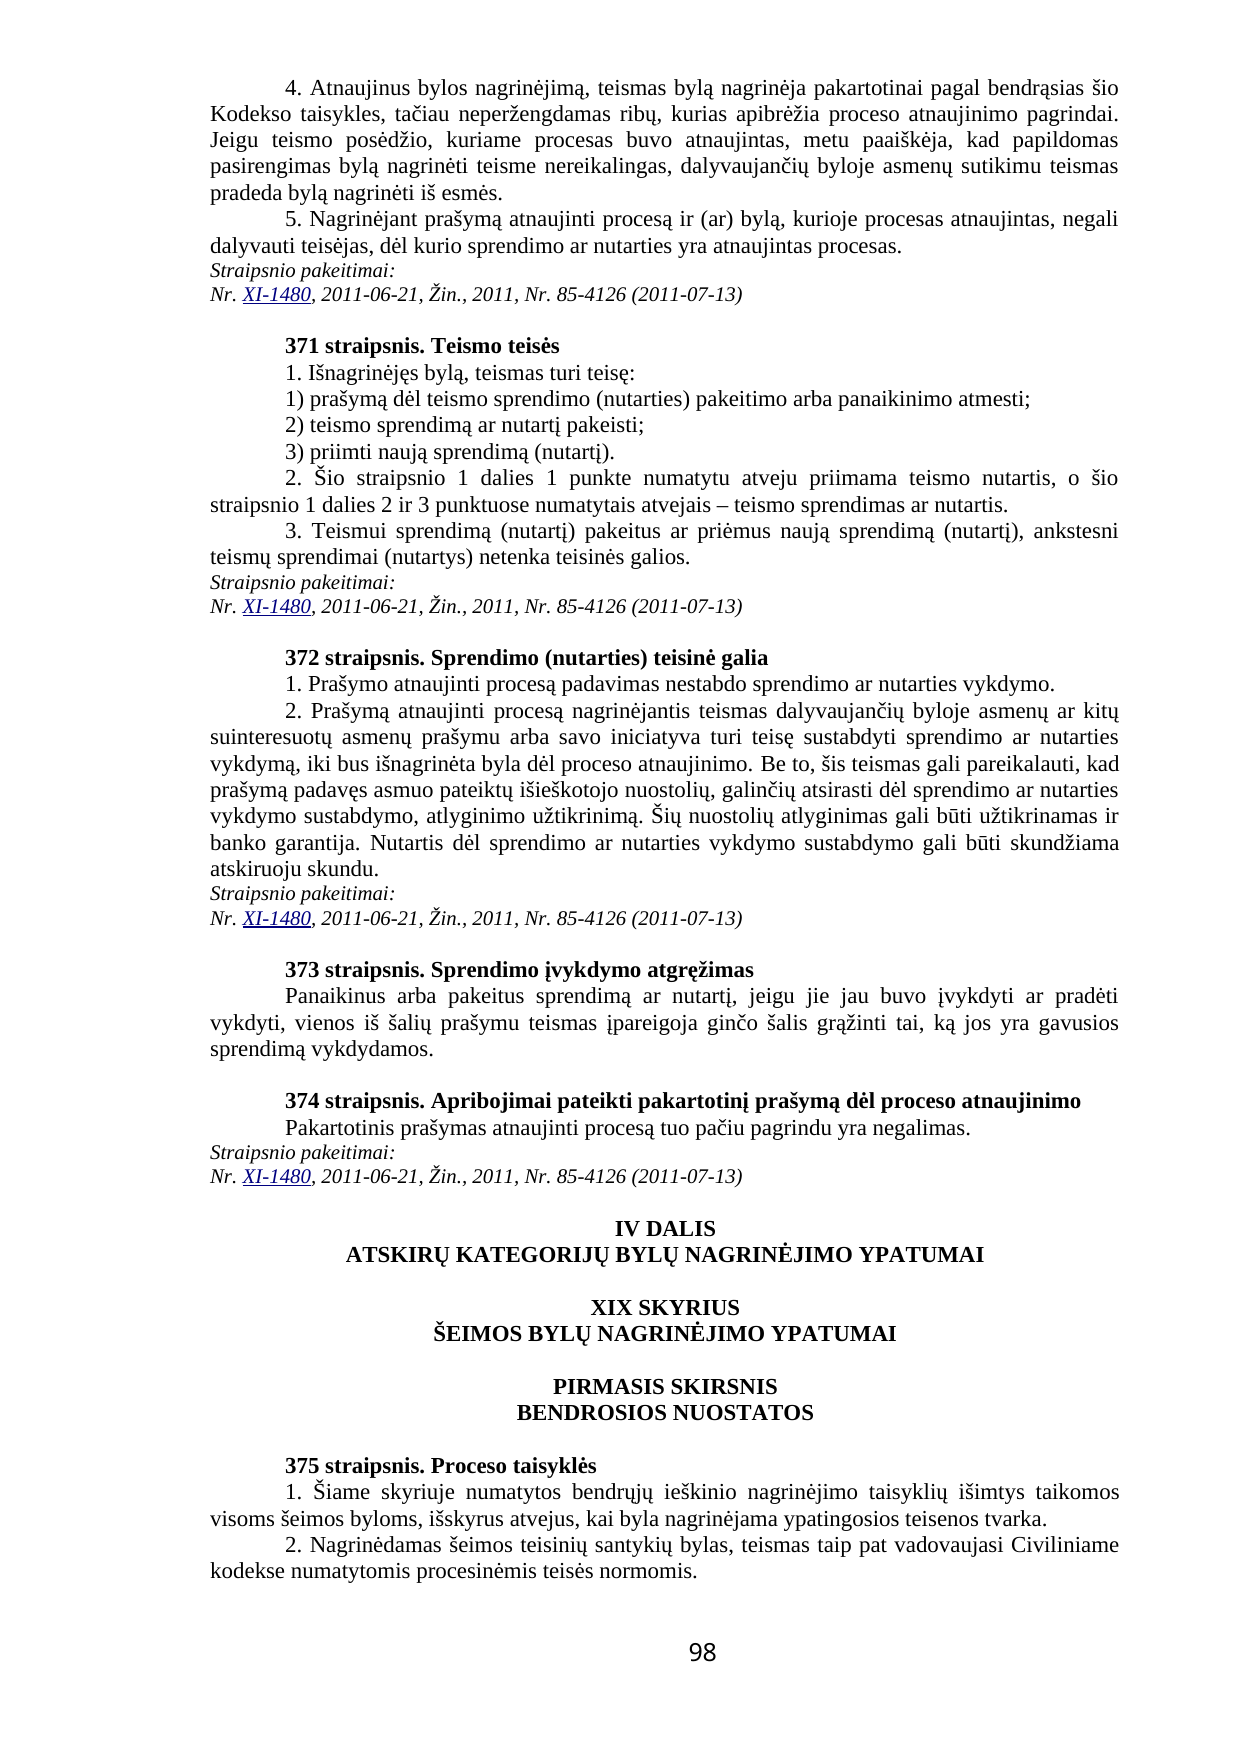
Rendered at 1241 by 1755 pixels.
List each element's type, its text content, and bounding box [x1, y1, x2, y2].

text Nr. XI-1480, 2011-06-21, Žin., 2011, Nr. 85-4126 (2011-07-13) [210, 905, 1120, 929]
text Straipsnio pakeitimai: [210, 881, 1120, 905]
text 372 straipsnis. Sprendimo (nutarties) teisinė galia [210, 644, 1120, 671]
text 5. Nagrinėjant prašymą atnaujinti procesą ir (ar) bylą, kurioje procesas atnaujintas, negali dalyvauti teisėjas, dėl kurio sprendimo ar nutarties yra atnaujintas procesas. [210, 205, 1120, 258]
text 2. Prašymą atnaujinti procesą nagrinėjantis teismas dalyvaujančių byloje asmenų ar kitų suinteresuotų asmenų prašymu arba savo iniciatyva turi teisę sustabdyti sprendimo ar nutarties vykdymą, iki bus išnagrinėta byla dėl proceso atnaujinimo. Be to, šis teismas gali pareikalauti, kad prašymą padavęs asmuo pateiktų išieškotojo nuostolių, galinčių atsirasti dėl sprendimo ar nutarties vykdymo sustabdymo, atlyginimo užtikrinimą. Šių nuostolių atlyginimas gali būti užtikrinamas ir banko garantija. Nutartis dėl sprendimo ar nutarties vykdymo sustabdymo gali būti skundžiama atskiruoju skundu. [210, 697, 1120, 881]
text 2. Šio straipsnio 1 dalies 1 punkte numatytu atveju priimama teismo nutartis, o šio straipsnio 1 dalies 2 ir 3 punktuose numatytais atvejais – teismo sprendimas ar nutartis. [210, 464, 1120, 517]
text 371 straipsnis. Teismo teisės [210, 332, 1120, 359]
text 2. Nagrinėdamas šeimos teisinių santykių bylas, teismas taip pat vadovaujasi Civiliniame kodekse numatytomis procesinėmis teisės normomis. [210, 1531, 1120, 1584]
text 3. Teismui sprendimą (nutartį) pakeitus ar priėmus naują sprendimą (nutartį), ankstesni teismų sprendimai (nutartys) netenka teisinės galios. [210, 517, 1120, 570]
text Straipsnio pakeitimai: [210, 258, 1120, 282]
subtitle Pakartotinis prašymas atnaujinti procesą tuo pačiu pagrindu yra negalimas. [210, 1114, 1120, 1140]
text 373 straipsnis. Sprendimo įvykdymo atgręžimas [210, 956, 1120, 982]
subtitle 374 straipsnis. Apribojimai pateikti pakartotinį prašymą dėl proceso atnaujinimo [210, 1088, 1120, 1114]
text Nr. XI-1480, 2011-06-21, Žin., 2011, Nr. 85-4126 (2011-07-13) [210, 1164, 1120, 1188]
text Nr. XI-1480, 2011-06-21, Žin., 2011, Nr. 85-4126 (2011-07-13) [210, 282, 1120, 306]
text 3) priimti naują sprendimą (nutartį). [210, 438, 1120, 464]
text Panaikinus arba pakeitus sprendimą ar nutartį, jeigu jie jau buvo įvykdyti ar pradėti vykdyti, vienos iš šalių prašymu teismas įpareigoja ginčo šalis grąžinti tai, ką jos yra gavusios sprendimą vykdydamos. [210, 982, 1120, 1061]
subtitle BENDROSIOS NUOSTATOS [210, 1399, 1120, 1426]
subtitle Atskirų kategorijų bylų nagrinėjimo ypatumai [210, 1241, 1120, 1267]
text 1. Išnagrinėjęs bylą, teismas turi teisę: [210, 359, 1120, 385]
text 1. Prašymo atnaujinti procesą padavimas nestabdo sprendimo ar nutarties vykdymo. [229, 671, 1120, 697]
text 2) teismo sprendimą ar nutartį pakeisti; [210, 412, 1120, 438]
text 375 straipsnis. Proceso taisyklės [210, 1452, 1120, 1478]
text 1. Šiame skyriuje numatytos bendrųjų ieškinio nagrinėjimo taisyklių išimtys taikomos visoms šeimos byloms, išskyrus atvejus, kai byla nagrinėjama ypatingosios teisenos tvarka. [210, 1478, 1120, 1531]
subtitle ŠEIMOS BYLŲ NAGRINĖJIMO YPATUMAI [210, 1320, 1120, 1347]
text Straipsnio pakeitimai: [210, 570, 1120, 594]
subtitle XIX Skyrius [210, 1294, 1120, 1320]
text 4. Atnaujinus bylos nagrinėjimą, teismas bylą nagrinėja pakartotinai pagal bendrąsias šio Kodekso taisykles, tačiau neperžengdamas ribų, kurias apibrėžia proceso atnaujinimo pagrindai. Jeigu teismo posėdžio, kuriame procesas buvo atnaujintas, metu paaiškėja, kad papildomas pasirengimas bylą nagrinėti teisme nereikalingas, dalyvaujančių byloje asmenų sutikimu teismas pradeda bylą nagrinėti iš esmės. [210, 73, 1120, 205]
subtitle IV DALIS [210, 1215, 1120, 1241]
text 1) prašymą dėl teismo sprendimo (nutarties) pakeitimo arba panaikinimo atmesti; [210, 385, 1120, 412]
text Nr. XI-1480, 2011-06-21, Žin., 2011, Nr. 85-4126 (2011-07-13) [210, 594, 1120, 618]
subtitle PIRMASIS SKIRSNIS [210, 1373, 1120, 1399]
text Straipsnio pakeitimai: [210, 1140, 1120, 1164]
